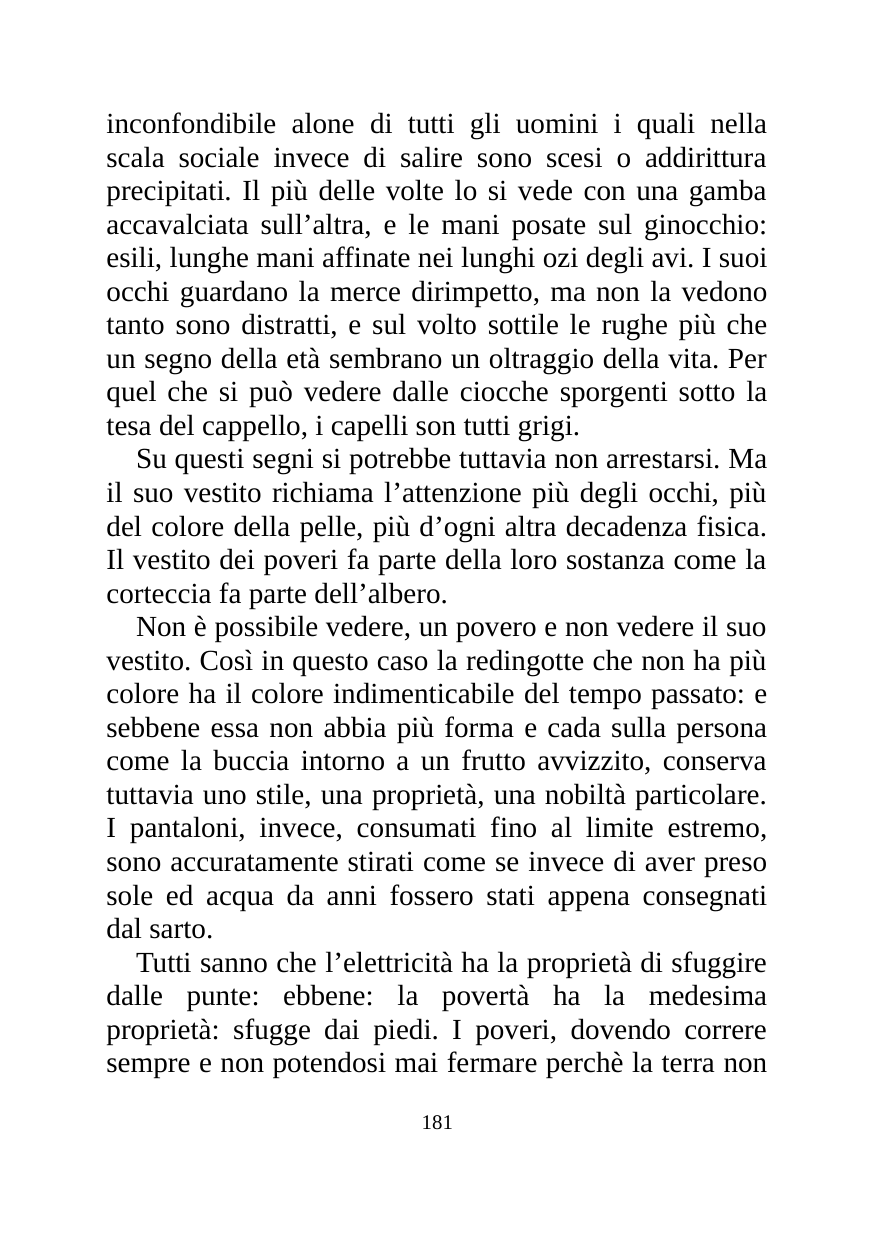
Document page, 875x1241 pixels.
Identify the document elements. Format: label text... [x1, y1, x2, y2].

text inconfondibile alone di tutti gli uomini i quali nella scala sociale invece di salire sono scesi o addirittura precipitati. Il più delle volte lo si vede con una gamba accavalciata sull’altra, e le mani posate sul ginocchio: esili, lunghe mani affinate nei lunghi ozi degli avi. I suoi occhi guardano la merce dirimpetto, ma non la vedono tanto sono distratti, e sul volto sottile le rughe più che un segno della età sembrano un oltraggio della vita. Per quel che si può vedere dalle ciocche sporgenti sotto la tesa del cappello, i capelli son tutti grigi. [106, 106, 768, 442]
text Tutti sanno che l’elettricità ha la proprietà di sfuggire dalle punte: ebbene: la povertà ha la medesima proprietà: sfugge dai piedi. I poveri, dovendo correre sempre e non potendosi mai fermare perchè la terra non [106, 945, 768, 1079]
text Su questi segni si potrebbe tuttavia non arrestarsi. Ma il suo vestito richiama l’attenzione più degli occhi, più del colore della pelle, più d’ogni altra decadenza fisica. Il vestito dei poveri fa parte della loro sostanza come la corteccia fa parte dell’albero. [106, 442, 768, 609]
text Non è possibile vedere, un povero e non vedere il suo vestito. Così in questo caso la redingotte che non ha più colore ha il colore indimenticabile del tempo passato: e sebbene essa non abbia più forma e cada sulla persona come la buccia intorno a un frutto avvizzito, conserva tuttavia uno stile, una proprietà, una nobiltà particolare. I pantaloni, invece, consumati fino al limite estremo, sono accuratamente stirati come se invece di aver preso sole ed acqua da anni fossero stati appena consegnati dal sarto. [106, 609, 768, 945]
